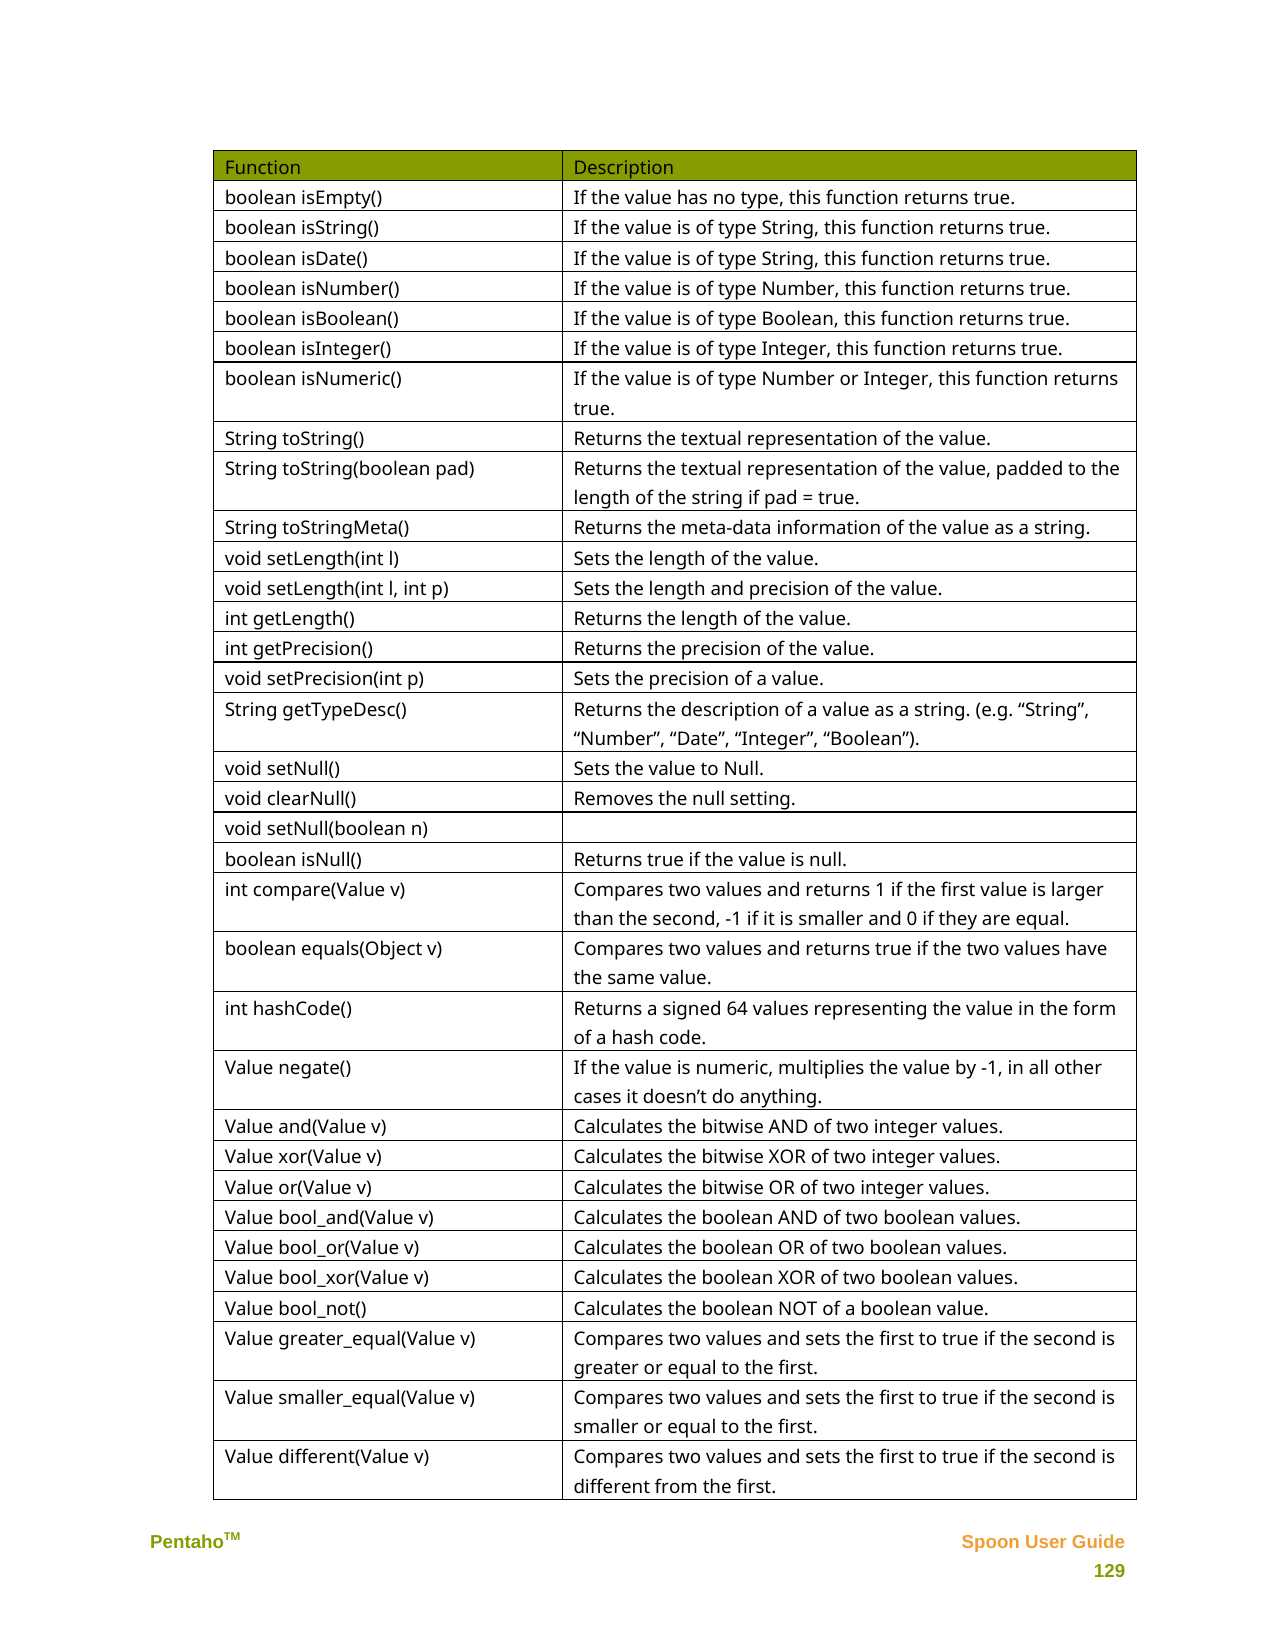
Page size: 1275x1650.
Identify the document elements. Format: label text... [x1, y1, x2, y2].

table_cell Calculates the boolean AND of two boolean values. [563, 1201, 1136, 1230]
table_cell boolean equals(Object v) [214, 932, 562, 991]
table_cell Returns the description of a value as a string. (e.g. “String”, “Number”, “Date”, “Integer”, “Boolean”). [563, 693, 1136, 751]
table_cell Value bool_and(Value v) [214, 1201, 562, 1230]
table_cell void clearNull() [214, 782, 562, 811]
table_cell int getLength() [214, 602, 562, 631]
table_cell Compares two values and sets the first to true if the second is different from the first. [563, 1441, 1136, 1499]
table_cell Sets the value to Null. [563, 752, 1136, 781]
table_cell Calculates the bitwise OR of two integer values. [563, 1171, 1136, 1200]
table_cell boolean isEmpty() [214, 181, 562, 210]
table_cell Calculates the bitwise XOR of two integer values. [563, 1141, 1136, 1170]
table_cell Value bool_or(Value v) [214, 1231, 562, 1260]
table_cell Calculates the boolean OR of two boolean values. [563, 1231, 1136, 1260]
table_cell int hashCode() [214, 992, 562, 1050]
table_cell int getPrecision() [214, 632, 562, 661]
table_cell Returns the textual representation of the value, padded to the length of the string if pad = true. [563, 452, 1136, 510]
table_cell Value and(Value v) [214, 1110, 562, 1139]
table_cell Returns the length of the value. [563, 602, 1136, 631]
table_cell Compares two values and returns 1 if the first value is larger than the second, -1 if it is smaller and 0 if they are equal. [563, 873, 1136, 931]
table_header Function [214, 151, 562, 180]
table_cell Calculates the boolean XOR of two boolean values. [563, 1261, 1136, 1291]
table_cell String toString(boolean pad) [214, 452, 562, 510]
table_cell boolean isNull() [214, 843, 562, 872]
table_cell int compare(Value v) [214, 873, 562, 931]
table_cell [563, 813, 1136, 842]
table_cell String toStringMeta() [214, 511, 562, 541]
table_cell boolean isDate() [214, 242, 562, 271]
table_cell If the value is numeric, multiplies the value by -1, in all other cases it doesn’t do anything. [563, 1051, 1136, 1109]
table_cell Sets the length of the value. [563, 542, 1136, 571]
table_cell void setLength(int l, int p) [214, 572, 562, 601]
table_cell void setLength(int l) [214, 542, 562, 571]
table_cell Compares two values and sets the first to true if the second is greater or equal to the first. [563, 1322, 1136, 1380]
table_cell Sets the length and precision of the value. [563, 572, 1136, 601]
table_cell Calculates the bitwise AND of two integer values. [563, 1110, 1136, 1139]
table_cell Returns a signed 64 values representing the value in the form of a hash code. [563, 992, 1136, 1050]
table_cell boolean isNumeric() [214, 363, 562, 421]
table_cell String toString() [214, 422, 562, 451]
table_cell boolean isBoolean() [214, 302, 562, 331]
table_cell Compares two values and sets the first to true if the second is smaller or equal to the first. [563, 1381, 1136, 1439]
table_cell boolean isString() [214, 211, 562, 241]
table_cell If the value has no type, this function returns true. [563, 181, 1136, 210]
table_cell Returns the meta-data information of the value as a string. [563, 511, 1136, 541]
table_cell Calculates the boolean NOT of a boolean value. [563, 1292, 1136, 1321]
table_cell Returns the precision of the value. [563, 632, 1136, 661]
table_cell void setNull(boolean n) [214, 813, 562, 842]
table_cell Returns true if the value is null. [563, 843, 1136, 872]
table_cell Value negate() [214, 1051, 562, 1109]
table_cell If the value is of type Number or Integer, this function returns true. [563, 363, 1136, 421]
table_cell If the value is of type String, this function returns true. [563, 211, 1136, 241]
table_cell void setNull() [214, 752, 562, 781]
table_cell Value smaller_equal(Value v) [214, 1381, 562, 1439]
table_cell Compares two values and returns true if the two values have the same value. [563, 932, 1136, 991]
table_cell void setPrecision(int p) [214, 663, 562, 692]
table_cell Value or(Value v) [214, 1171, 562, 1200]
table_cell Value greater_equal(Value v) [214, 1322, 562, 1380]
table_cell Value xor(Value v) [214, 1141, 562, 1170]
table_cell If the value is of type String, this function returns true. [563, 242, 1136, 271]
table_cell String getTypeDesc() [214, 693, 562, 751]
table_cell If the value is of type Number, this function returns true. [563, 272, 1136, 301]
table_cell Value bool_xor(Value v) [214, 1261, 562, 1291]
table_cell If the value is of type Boolean, this function returns true. [563, 302, 1136, 331]
table_cell boolean isInteger() [214, 332, 562, 361]
table_cell boolean isNumber() [214, 272, 562, 301]
table_cell Sets the precision of a value. [563, 663, 1136, 692]
table_header Description [563, 151, 1136, 180]
table_cell Removes the null setting. [563, 782, 1136, 811]
table_cell Value different(Value v) [214, 1441, 562, 1499]
table_cell Returns the textual representation of the value. [563, 422, 1136, 451]
table_cell If the value is of type Integer, this function returns true. [563, 332, 1136, 361]
table_cell Value bool_not() [214, 1292, 562, 1321]
